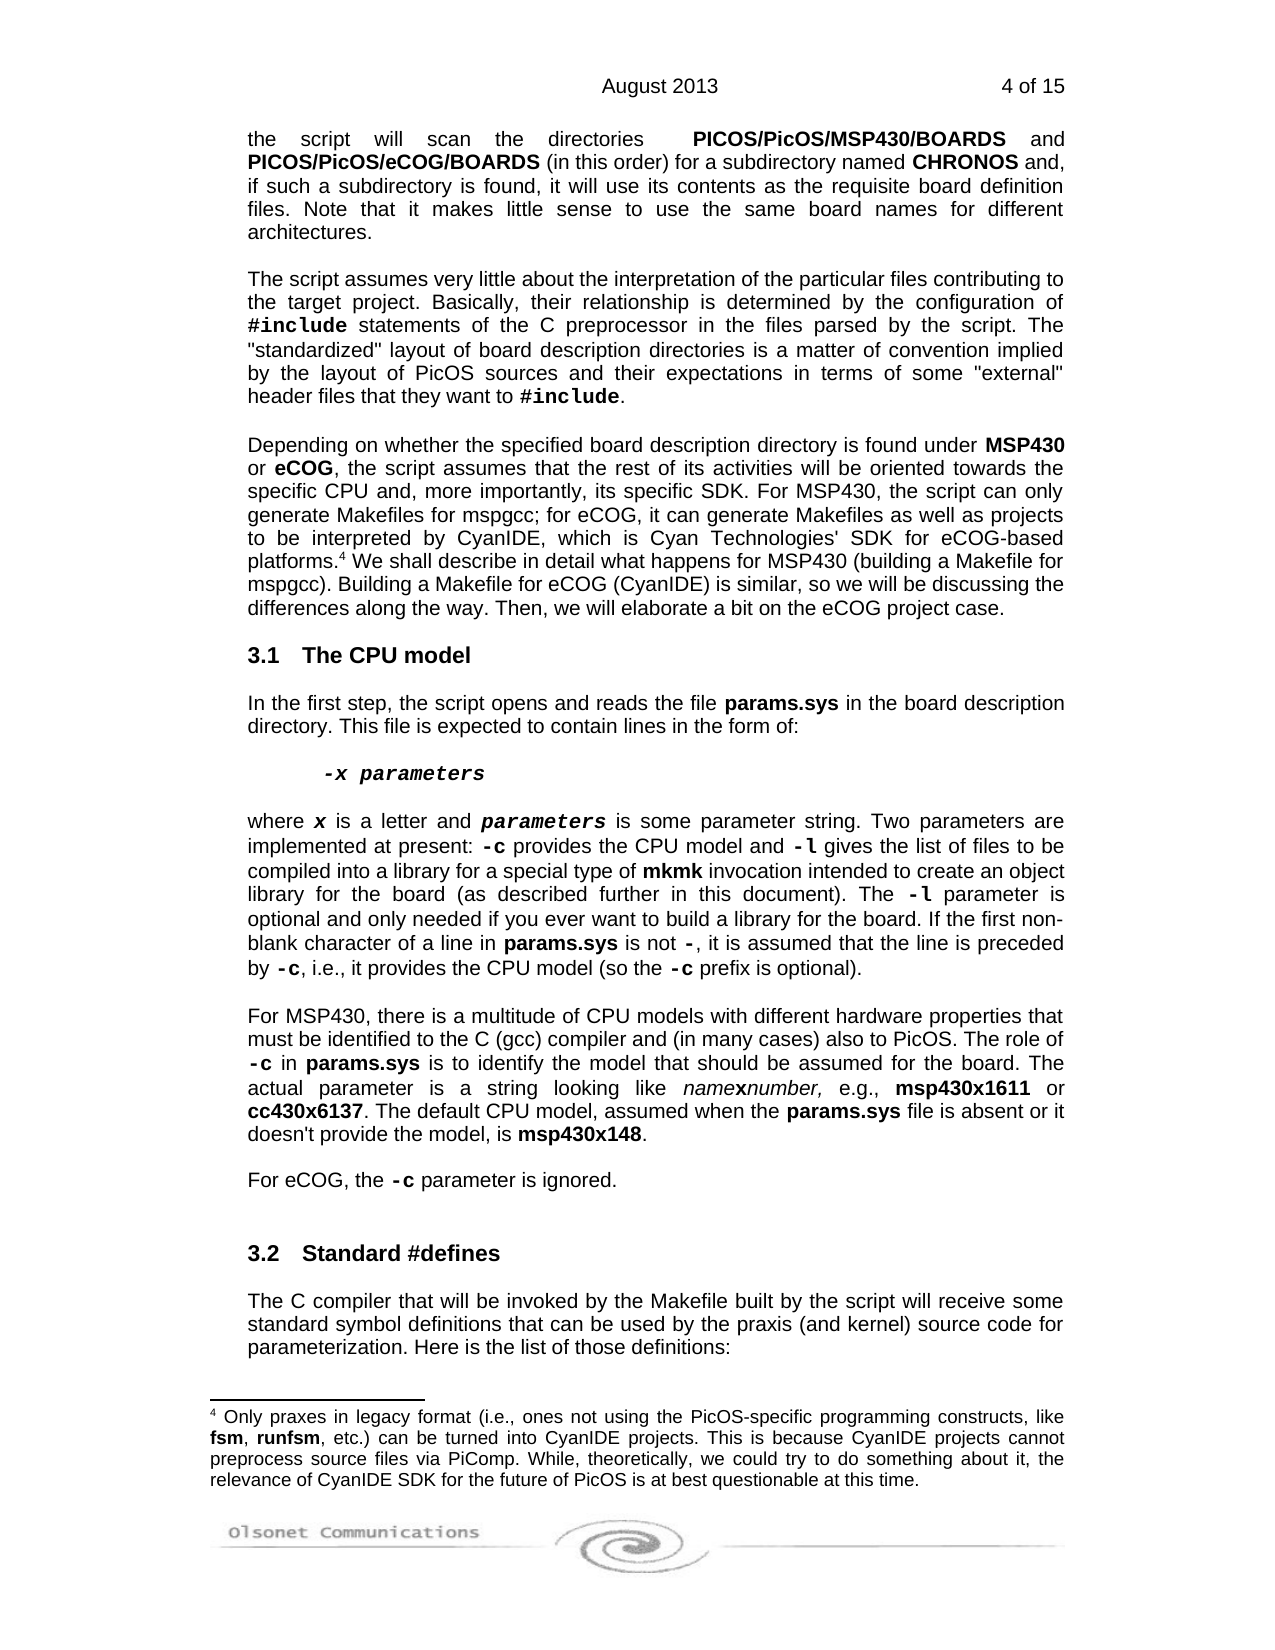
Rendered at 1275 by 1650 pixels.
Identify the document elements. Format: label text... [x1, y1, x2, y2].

text The script assumes very little about the interpretation of the particular files contributing to the target project. Basically, their relationship is determined by the configuration of #include statements of the C preprocessor in the files parsed by the script. The "standardized" layout of board description directories is a matter of convention implied by the layout of PicOS sources and their expectations in terms of some "external" header files that they want to #include. [247, 267, 1065, 410]
text For eCOG, the -c parameter is ignored. [247, 1169, 1065, 1194]
text The C compiler that will be invoked by the Makefile built by the script will receive some standard symbol definitions that can be used by the praxis (and kernel) source code for parameterization. Here is the list of those definitions: [247, 1289, 1065, 1359]
text where x is a letter and parameters is some parameter string. Two parameters are implemented at present: -c provides the CPU model and -l gives the list of files to be compiled into a library for a special type of mkmk invocation intended to create an object library for the board (as described further in this document). The -l parameter is optional and only needed if you ever want to build a library for the board. If the first non-blank character of a line in params.sys is not -, it is assumed that the line is preceded by -c, i.e., it provides the CPU model (so the -c prefix is optional). [247, 809, 1065, 981]
picture [210, 1504, 1065, 1596]
text For MSP430, there is a multitude of CPU models with different hardware properties that must be identified to the C (gcc) compiler and (in many cases) also to PicOS. The role of -c in params.sys is to identify the model that should be assumed for the board. The actual parameter is a string looking like namexnumber, e.g., msp430x1611 or cc430x6137. The default CPU model, assumed when the params.sys file is absent or it doesn't provide the model, is msp430x148. [247, 1004, 1065, 1146]
text Depending on whether the specified board description directory is found under MSP430 or eCOG, the script assumes that the rest of its activities will be oriented towards the specific CPU and, more importantly, its specific SDK. For MSP430, the script can only generate Makefiles for mspgcc; for eCOG, it can generate Makefiles as well as projects to be interpreted by CyanIDE, which is Cyan Technologies' SDK for eCOG-based platforms. We shall describe in detail what happens for MSP430 (building a Makefile for mspgcc). Building a Makefile for eCOG (CyanIDE) is similar, so we will be discussing the differences along the way. Then, we will elaborate a bit on the eCOG project case. [247, 433, 1065, 619]
text -x parameters [247, 761, 1065, 786]
text the script will scan the directories PICOS/PicOS/MSP430/BOARDS and PICOS/PicOS/eCOG/BOARDS (in this order) for a subdirectory named CHRONOS and, if such a subdirectory is found, it will use its contents as the requisite board definition files. Note that it makes little sense to use the same board names for different architectures. [247, 128, 1065, 244]
subtitle The CPU model [247, 642, 1065, 668]
subtitle Standard #defines [247, 1241, 1065, 1266]
text Only praxes in legacy format (i.e., ones not using the PicOS-specific programming constructs, like fsm, runfsm, etc.) can be turned into CyanIDE projects. This is because CyanIDE projects cannot preprocess source files via PiComp. While, theoretically, we could try to do something about it, the relevance of CyanIDE SDK for the future of PicOS is at best questionable at this time. [210, 1406, 1065, 1490]
text In the first step, the script opens and reads the file params.sys in the board description directory. This file is expected to contain lines in the form of: [247, 691, 1065, 738]
